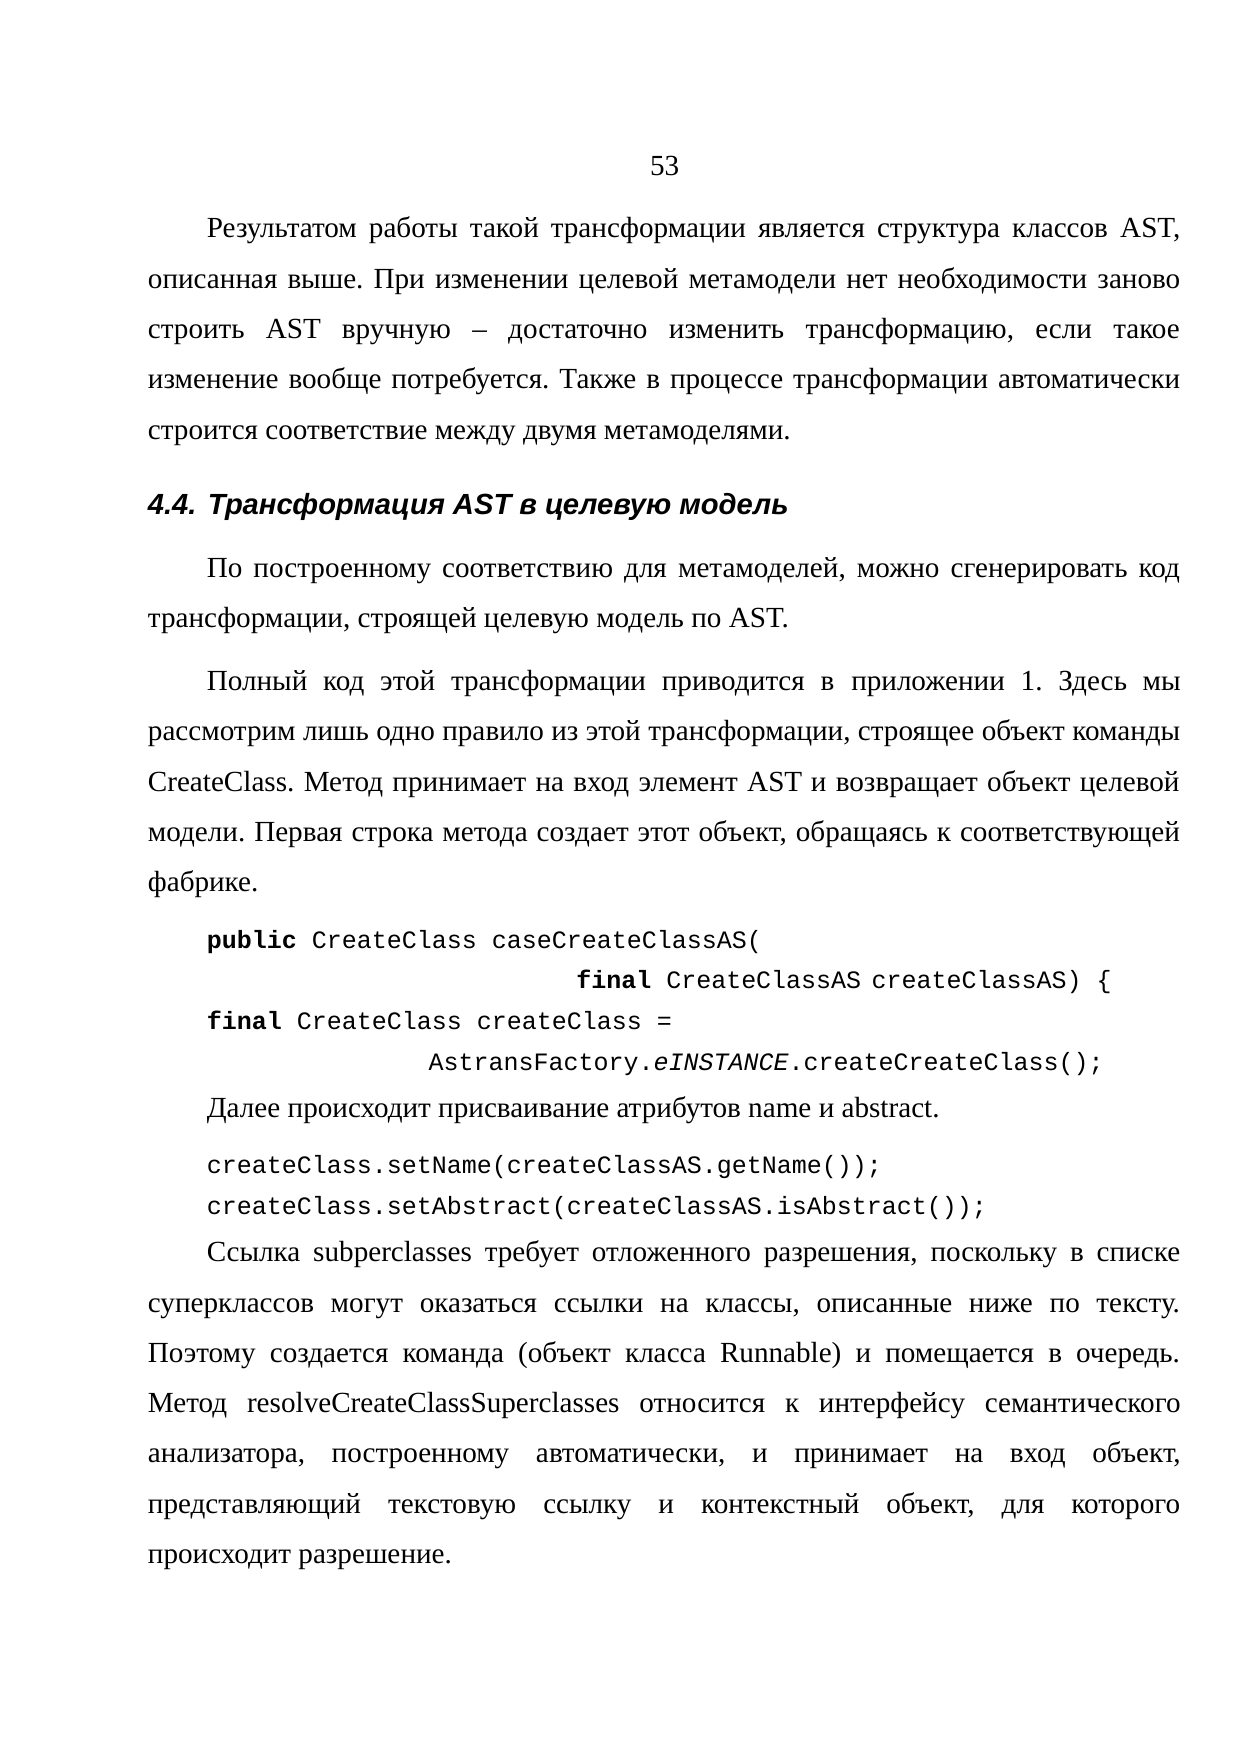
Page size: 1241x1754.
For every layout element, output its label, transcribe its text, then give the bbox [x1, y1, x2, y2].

text По построенному соответствию для метамоделей, можно сгенерировать код трансформации, строящей целевую модель по AST. [148, 550, 1181, 634]
text final CreateClass createClass = [207, 1009, 1181, 1037]
text final CreateClassAS createClassAS) { [207, 968, 1181, 996]
text public CreateClass caseCreateClassAS( [207, 927, 1181, 956]
text createClass.setName(createClassAS.getName()); [207, 1153, 1181, 1181]
text Далее происходит присваивание атрибутов name и abstract. [148, 1090, 1181, 1124]
subtitle Трансформация AST в целевую модель [148, 487, 1181, 521]
text Результатом работы такой трансформации является структура классов AST, описанная выше. При изменении целевой метамодели нет необходимости заново строить AST вручную – достаточно изменить трансформацию, если такое изменение вообще потребуется. Также в процессе трансформации автоматически строится соответствие между двумя метамоделями. [148, 211, 1181, 445]
text createClass.setAbstract(createClassAS.isAbstract()); [207, 1194, 1181, 1222]
text AstransFactory.eINSTANCE.createCreateClass(); [207, 1049, 1181, 1078]
text Ссылка subperclasses требует отложенного разрешения, поскольку в списке суперклассов могут оказаться ссылки на классы, описанные ниже по тексту. Поэтому создается команда (объект класса Runnable) и помещается в очередь. Метод resolveCreateClassSuperclasses относится к интерфейсу семантического анализатора, построенному автоматически, и принимает на вход объект, представляющий текстовую ссылку и контекстный объект, для которого происходит разрешение. [148, 1234, 1181, 1570]
text Полный код этой трансформации приводится в приложении 1. Здесь мы рассмотрим лишь одно правило из этой трансформации, строящее объект команды CreateClass. Метод принимает на вход элемент AST и возвращает объект целевой модели. Первая строка метода создает этот объект, обращаясь к соответствующей фабрике. [148, 663, 1181, 898]
